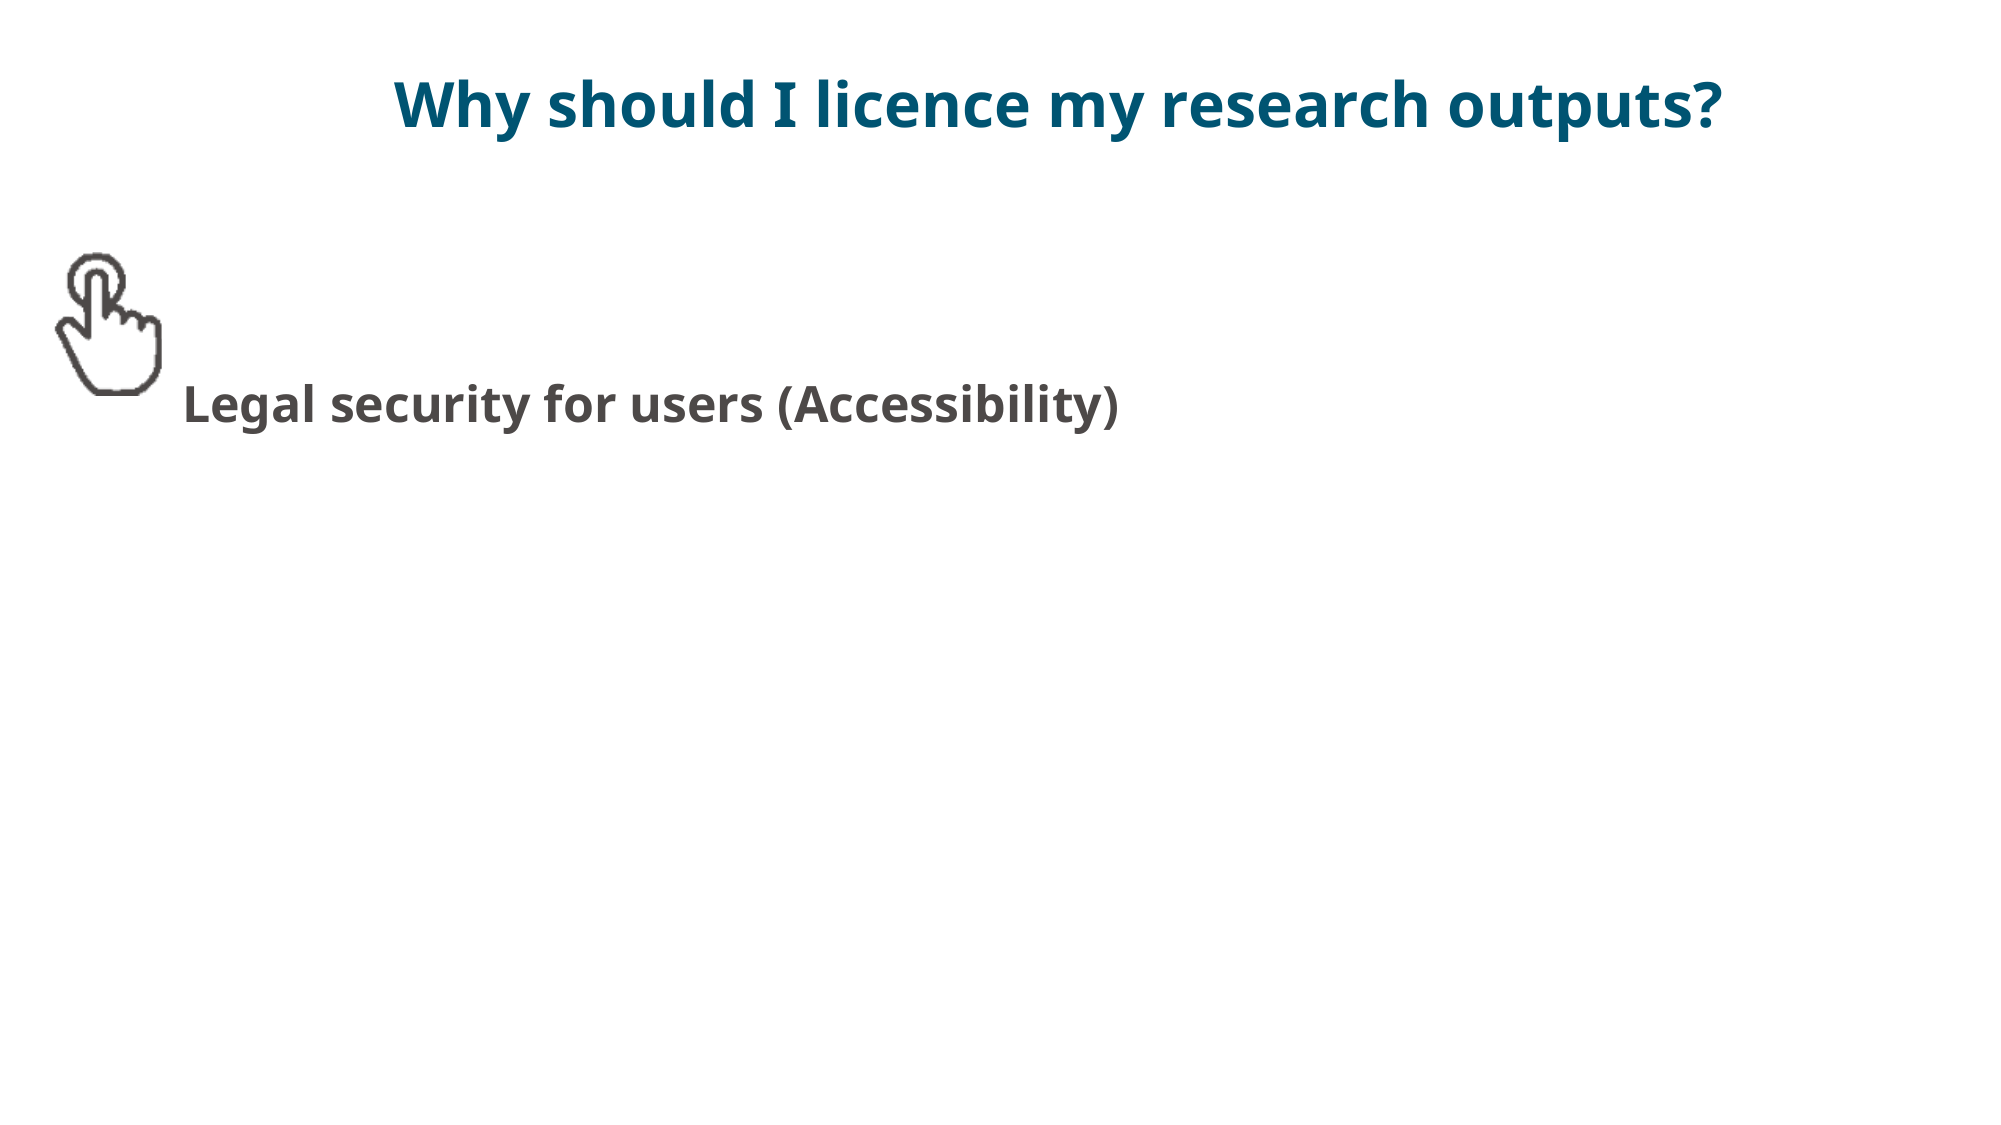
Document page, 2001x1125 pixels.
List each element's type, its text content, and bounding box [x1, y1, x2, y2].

text_box Why should I licence my research outputs? [227, 59, 1891, 212]
picture [35, 251, 176, 396]
text_box Legal security for users (Accessibility) [171, 277, 1908, 1116]
